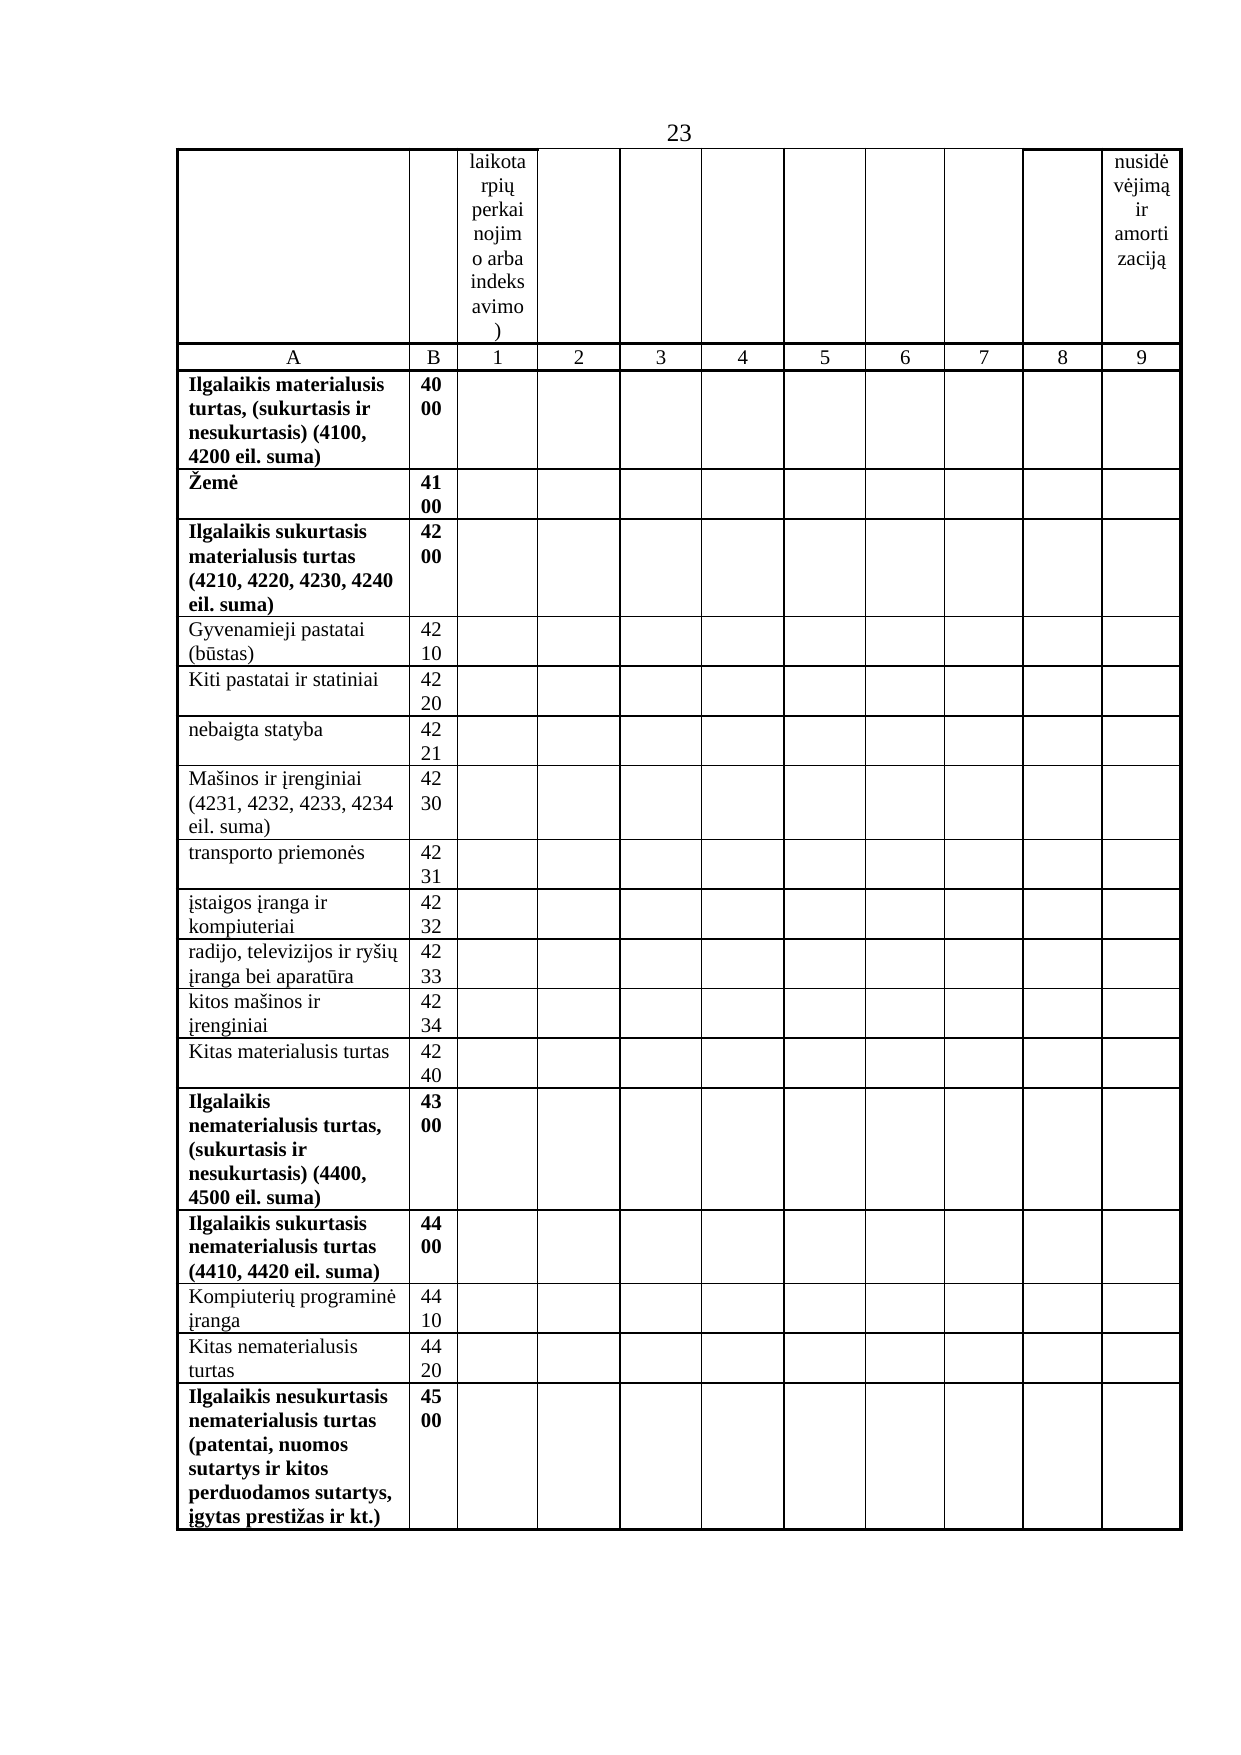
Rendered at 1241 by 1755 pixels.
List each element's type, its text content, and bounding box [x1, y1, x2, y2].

table_cell [1103, 890, 1179, 938]
table_cell [1024, 372, 1101, 468]
table_cell [1103, 1089, 1179, 1209]
table_cell [945, 890, 1022, 938]
table_cell [179, 151, 409, 342]
table_cell [702, 372, 783, 468]
table_cell [945, 1039, 1022, 1087]
table_cell [1024, 766, 1101, 838]
table_cell [945, 989, 1022, 1037]
table_cell [702, 520, 783, 616]
table_cell [538, 989, 619, 1037]
table_cell Ilgalaikis nesukurtasis nematerialusis turtas (patentai, nuomos sutartys ir kitos perduodamos sutartys, įgytas prestižas ir kt.) [179, 1384, 409, 1528]
table_cell [1024, 1384, 1101, 1528]
table_cell [458, 717, 537, 765]
table_cell [538, 470, 619, 518]
table_cell laikotarpių perkainojimo arba indeksavimo) [458, 151, 537, 342]
table_cell [785, 149, 865, 342]
table_cell [621, 890, 701, 938]
table_cell [945, 667, 1022, 715]
table_cell [785, 520, 865, 616]
table_cell [866, 470, 944, 518]
table_cell 4220 [410, 667, 457, 715]
table_cell [866, 1211, 944, 1283]
table_cell [1024, 617, 1101, 665]
table_cell B [410, 345, 457, 369]
table_cell [785, 1284, 865, 1332]
table_cell [945, 617, 1022, 665]
table_cell [458, 617, 537, 665]
table_cell [866, 890, 944, 938]
table_cell [458, 1089, 537, 1209]
table_cell Kiti pastatai ir statiniai [179, 667, 409, 715]
table_cell [702, 149, 783, 342]
table_cell 4240 [410, 1039, 457, 1087]
table_cell [1024, 890, 1101, 938]
table_cell Žemė [179, 470, 409, 518]
table_cell [702, 989, 783, 1037]
table_cell [1024, 151, 1101, 342]
table_cell [538, 1039, 619, 1087]
table_cell [702, 1211, 783, 1283]
table_cell [1024, 470, 1101, 518]
table_cell [1024, 989, 1101, 1037]
table_cell [1103, 1039, 1179, 1087]
table_cell [702, 766, 783, 838]
table_cell 4234 [410, 989, 457, 1037]
table_cell [945, 520, 1022, 616]
table_cell [702, 1334, 783, 1382]
table_cell [538, 617, 619, 665]
table_cell 9 [1103, 345, 1179, 369]
table_cell [1103, 1211, 1179, 1283]
table_cell [1103, 940, 1179, 988]
table_cell [1103, 1284, 1179, 1332]
table_cell [785, 1039, 865, 1087]
table_cell 3 [621, 345, 701, 369]
table_cell [621, 1039, 701, 1087]
table_cell 4500 [410, 1384, 457, 1528]
table_cell 4200 [410, 520, 457, 616]
table_cell [1103, 617, 1179, 665]
table_cell 4400 [410, 1211, 457, 1283]
table_cell [621, 989, 701, 1037]
table_cell [621, 667, 701, 715]
table_cell [945, 1284, 1022, 1332]
table_cell [621, 1211, 701, 1283]
table_cell [702, 940, 783, 988]
table_cell 4420 [410, 1334, 457, 1382]
table_cell Ilgalaikis sukurtasis materialusis turtas (4210, 4220, 4230, 4240 eil. suma) [179, 520, 409, 616]
table_cell [538, 667, 619, 715]
table_cell [702, 1039, 783, 1087]
table_cell 4410 [410, 1284, 457, 1332]
table_cell [458, 520, 537, 616]
table_cell 6 [866, 345, 944, 369]
table_cell [785, 1334, 865, 1382]
table_cell [702, 617, 783, 665]
table_cell [1024, 840, 1101, 888]
table_cell [702, 1089, 783, 1209]
table_cell [785, 989, 865, 1037]
table_cell [866, 520, 944, 616]
table_cell [458, 1039, 537, 1087]
table_cell nusidėvėjimą ir amortizaciją [1103, 151, 1179, 342]
table_cell [538, 1284, 619, 1332]
table_cell [621, 149, 701, 342]
table_cell [1103, 667, 1179, 715]
table_cell [702, 1384, 783, 1528]
table_cell [1103, 372, 1179, 468]
table_cell [866, 1039, 944, 1087]
table_cell Ilgalaikis sukurtasis nematerialusis turtas (4410, 4420 eil. suma) [179, 1211, 409, 1283]
table_cell [945, 717, 1022, 765]
table_cell 4233 [410, 940, 457, 988]
table_cell [458, 372, 537, 468]
table_cell [1024, 940, 1101, 988]
table_cell [1103, 989, 1179, 1037]
table_cell [538, 1089, 619, 1209]
table_cell 4230 [410, 766, 457, 838]
table_cell [458, 667, 537, 715]
table_cell [785, 1211, 865, 1283]
table_cell Gyvenamieji pastatai (būstas) [179, 617, 409, 665]
table_cell [621, 840, 701, 888]
table_cell [621, 470, 701, 518]
table_cell Kitas nematerialusis turtas [179, 1334, 409, 1382]
table_cell [621, 1089, 701, 1209]
table_cell [621, 1284, 701, 1332]
table_cell 8 [1024, 345, 1101, 369]
table_cell [866, 1089, 944, 1209]
table_cell [538, 1334, 619, 1382]
table_cell [538, 520, 619, 616]
table_cell [538, 372, 619, 468]
table_cell 4210 [410, 617, 457, 665]
table_cell [702, 1284, 783, 1332]
table_cell [1024, 717, 1101, 765]
table_cell [866, 372, 944, 468]
table_cell [702, 717, 783, 765]
table_cell [458, 1384, 537, 1528]
table_cell [945, 1334, 1022, 1382]
table_cell [1024, 520, 1101, 616]
table_cell [621, 766, 701, 838]
table_cell 4100 [410, 470, 457, 518]
table_cell 4231 [410, 840, 457, 888]
table_cell [1103, 717, 1179, 765]
table_cell [945, 1089, 1022, 1209]
table_cell [1024, 667, 1101, 715]
table_cell [945, 840, 1022, 888]
table_cell [458, 470, 537, 518]
table_cell [785, 940, 865, 988]
table_cell [866, 717, 944, 765]
table_cell [945, 470, 1022, 518]
table_cell [621, 1384, 701, 1528]
table_cell Mašinos ir įrenginiai (4231, 4232, 4233, 4234 eil. suma) [179, 766, 409, 838]
table_cell kitos mašinos ir įrenginiai [179, 989, 409, 1037]
table_cell [458, 1334, 537, 1382]
table_cell 2 [538, 345, 619, 369]
table_cell 4221 [410, 717, 457, 765]
table_cell [785, 1384, 865, 1528]
table_cell [621, 372, 701, 468]
table_cell 1 [458, 345, 537, 369]
table_cell 4000 [410, 372, 457, 468]
table_cell 5 [785, 345, 865, 369]
table_cell [785, 766, 865, 838]
table_cell Kompiuterių programinė įranga [179, 1284, 409, 1332]
table_cell [866, 617, 944, 665]
table_cell [702, 840, 783, 888]
table_cell [785, 470, 865, 518]
table_cell [1024, 1334, 1101, 1382]
table_cell transporto priemonės [179, 840, 409, 888]
table_cell [458, 1284, 537, 1332]
table_cell [538, 840, 619, 888]
table_cell [1024, 1089, 1101, 1209]
table_cell [458, 940, 537, 988]
table_cell [1103, 520, 1179, 616]
table_cell nebaigta statyba [179, 717, 409, 765]
table_cell Ilgalaikis nematerialusis turtas, (sukurtasis ir nesukurtasis) (4400, 4500 eil. suma) [179, 1089, 409, 1209]
table_cell [785, 717, 865, 765]
table_cell [458, 989, 537, 1037]
table_cell [1103, 1334, 1179, 1382]
table_cell [702, 890, 783, 938]
table_cell [1024, 1284, 1101, 1332]
table_cell [538, 766, 619, 838]
table_cell 4300 [410, 1089, 457, 1209]
table_cell [785, 667, 865, 715]
table_cell [1103, 840, 1179, 888]
table_cell [538, 890, 619, 938]
table_cell [785, 890, 865, 938]
table_cell [702, 470, 783, 518]
table_cell 4 [702, 345, 783, 369]
table_cell [866, 1284, 944, 1332]
table_cell [538, 1384, 619, 1528]
table_cell 4232 [410, 890, 457, 938]
table_cell [410, 151, 457, 342]
table_cell [538, 149, 619, 342]
table_cell [945, 372, 1022, 468]
table_cell [621, 717, 701, 765]
table_cell [866, 840, 944, 888]
table_cell [866, 667, 944, 715]
table_cell Ilgalaikis materialusis turtas, (sukurtasis ir nesukurtasis) (4100, 4200 eil. suma) [179, 372, 409, 468]
table_cell [785, 617, 865, 665]
table_cell [1024, 1039, 1101, 1087]
table_cell [538, 1211, 619, 1283]
table_cell [866, 766, 944, 838]
table_cell [538, 940, 619, 988]
table_cell [866, 149, 944, 342]
table_cell [785, 372, 865, 468]
table_cell [458, 766, 537, 838]
table_cell [866, 1384, 944, 1528]
table_cell [945, 1211, 1022, 1283]
table_cell [538, 717, 619, 765]
table_cell 7 [945, 345, 1022, 369]
table_cell [866, 940, 944, 988]
table_cell [785, 1089, 865, 1209]
table_cell [1024, 1211, 1101, 1283]
table_cell [1103, 766, 1179, 838]
table_cell [945, 149, 1022, 342]
table_cell [945, 766, 1022, 838]
table_cell [785, 840, 865, 888]
table_cell [621, 940, 701, 988]
table_cell [1103, 470, 1179, 518]
table_cell [702, 667, 783, 715]
table_cell [621, 520, 701, 616]
table_cell [866, 1334, 944, 1382]
table_cell A [179, 345, 409, 369]
table_cell [621, 1334, 701, 1382]
table_cell įstaigos įranga ir kompiuteriai [179, 890, 409, 938]
table_cell Kitas materialusis turtas [179, 1039, 409, 1087]
table_cell [945, 940, 1022, 988]
table_cell [945, 1384, 1022, 1528]
table_cell [866, 989, 944, 1037]
table_cell radijo, televizijos ir ryšių įranga bei aparatūra [179, 940, 409, 988]
table_cell [1103, 1384, 1179, 1528]
table_cell [621, 617, 701, 665]
table_cell [458, 840, 537, 888]
table_cell [458, 890, 537, 938]
table_cell [458, 1211, 537, 1283]
